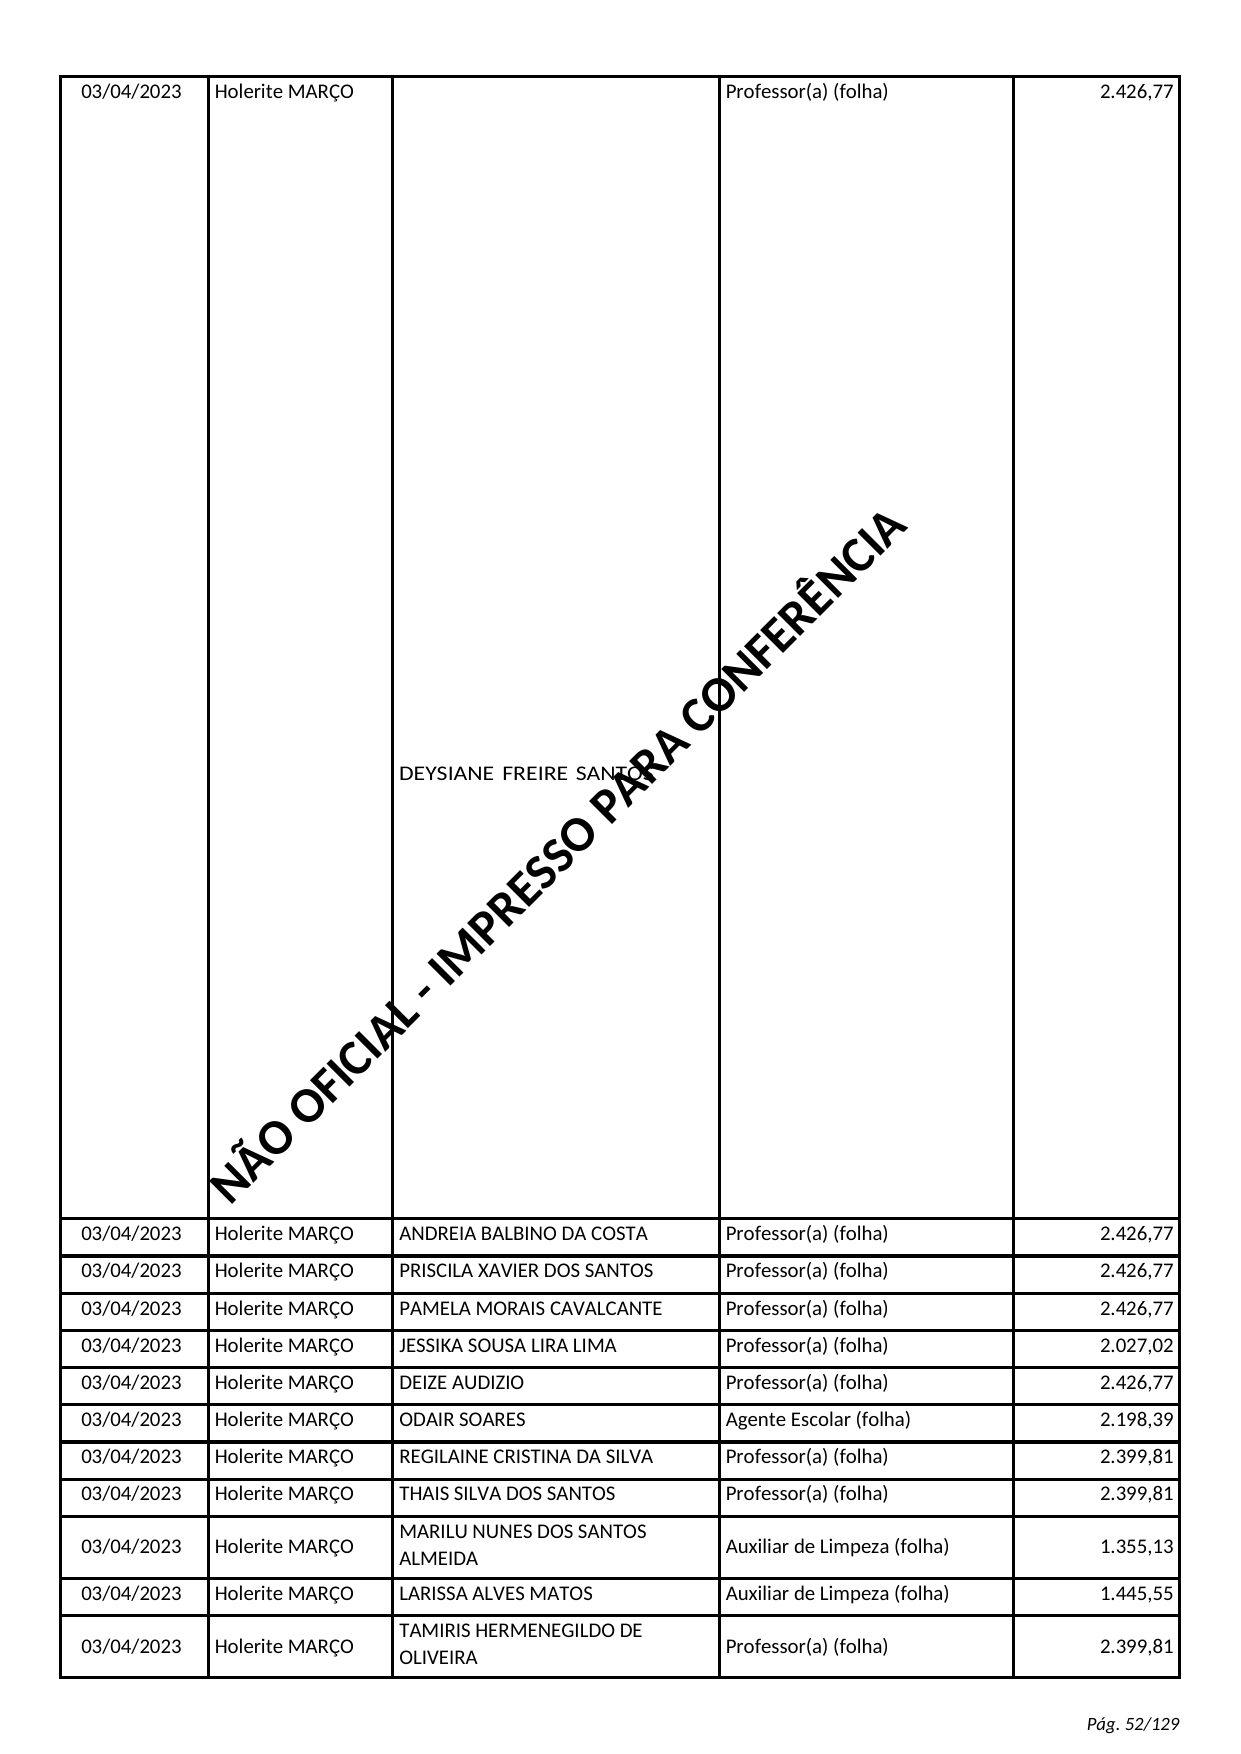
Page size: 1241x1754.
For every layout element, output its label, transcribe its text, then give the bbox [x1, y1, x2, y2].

table_cell Holerite MARÇO [210, 1220, 391, 1254]
table_cell Holerite MARÇO [210, 1617, 391, 1676]
table_cell DEIZE AUDIZIO [394, 1369, 718, 1403]
table_cell 1.355,13 [1015, 1518, 1178, 1577]
table_cell 1.445,55 [1015, 1580, 1178, 1614]
table_cell 03/04/2023 [62, 1220, 207, 1254]
table_cell TAMIRIS HERMENEGILDO DE OLIVEIRA [394, 1617, 718, 1676]
table_cell Holerite MARÇO [210, 1580, 391, 1614]
table_cell 2.399,81 [1015, 1444, 1178, 1477]
table_cell Holerite MARÇO [210, 1406, 391, 1440]
table_cell ANDREIA BALBINO DA COSTA [394, 1220, 718, 1254]
table_cell Holerite MARÇO [210, 1258, 391, 1292]
table_cell 2.426,77 [1015, 1369, 1178, 1403]
table_cell Holerite MARÇO [210, 1481, 391, 1515]
table_cell 2.027,02 [1015, 1332, 1178, 1366]
table_cell Professor(a) (folha) [721, 1220, 1012, 1254]
table_cell Professor(a) (folha) [721, 1295, 1012, 1329]
table_cell 03/04/2023 [62, 1295, 207, 1329]
table_cell 2.198,39 [1015, 1406, 1178, 1440]
table_cell Professor(a) (folha) [721, 1258, 1012, 1292]
table_cell PRISCILA XAVIER DOS SANTOS [394, 1258, 718, 1292]
table_cell 03/04/2023 [62, 78, 207, 1217]
table_cell ODAIR SOARES [394, 1406, 718, 1440]
table_cell Holerite MARÇO [210, 1518, 391, 1577]
table_cell Holerite MARÇO [210, 1332, 391, 1366]
table_cell LARISSA ALVES MATOS [394, 1580, 718, 1614]
table_cell 03/04/2023 [62, 1444, 207, 1477]
table_cell Agente Escolar (folha) [721, 1406, 1012, 1440]
table_cell 2.399,81 [1015, 1617, 1178, 1676]
table_cell Professor(a) (folha) [721, 78, 1012, 1217]
table_cell [394, 78, 718, 1217]
table_cell Professor(a) (folha) [721, 1617, 1012, 1676]
table_cell REGILAINE CRISTINA DA SILVA [394, 1444, 718, 1477]
table_cell 2.426,77 [1015, 1258, 1178, 1292]
table_cell Holerite MARÇO [210, 1369, 391, 1403]
table_cell 03/04/2023 [62, 1258, 207, 1292]
table_cell 2.426,77 [1015, 1295, 1178, 1329]
table_cell Professor(a) (folha) [721, 1481, 1012, 1515]
table_cell PAMELA MORAIS CAVALCANTE [394, 1295, 718, 1329]
table_cell Holerite MARÇO [210, 78, 391, 1217]
table_cell MARILU NUNES DOS SANTOS ALMEIDA [394, 1518, 718, 1577]
table_cell THAIS SILVA DOS SANTOS [394, 1481, 718, 1515]
table_cell Professor(a) (folha) [721, 1369, 1012, 1403]
table_cell [708, 684, 718, 705]
table_cell Professor(a) (folha) [721, 1444, 1012, 1477]
table_cell 03/04/2023 [62, 1369, 207, 1403]
table_cell Holerite MARÇO [210, 1295, 391, 1329]
table_cell Professor(a) (folha) [721, 1332, 1012, 1366]
table_cell JESSIKA SOUSA LIRA LIMA [394, 1332, 718, 1366]
table_cell 2.426,77 [1015, 78, 1178, 1217]
table_cell 03/04/2023 [62, 1580, 207, 1614]
table_cell 03/04/2023 [62, 1332, 207, 1366]
table_cell 03/04/2023 [62, 1617, 207, 1676]
table_cell 03/04/2023 [62, 1481, 207, 1515]
table_cell 2.426,77 [1015, 1220, 1178, 1254]
table_cell 03/04/2023 [62, 1518, 207, 1577]
table_cell Auxiliar de Limpeza (folha) [721, 1518, 1012, 1577]
table_cell 2.399,81 [1015, 1481, 1178, 1515]
table_cell 03/04/2023 [62, 1406, 207, 1440]
table_cell Holerite MARÇO [210, 1444, 391, 1477]
table_cell Auxiliar de Limpeza (folha) [721, 1580, 1012, 1614]
